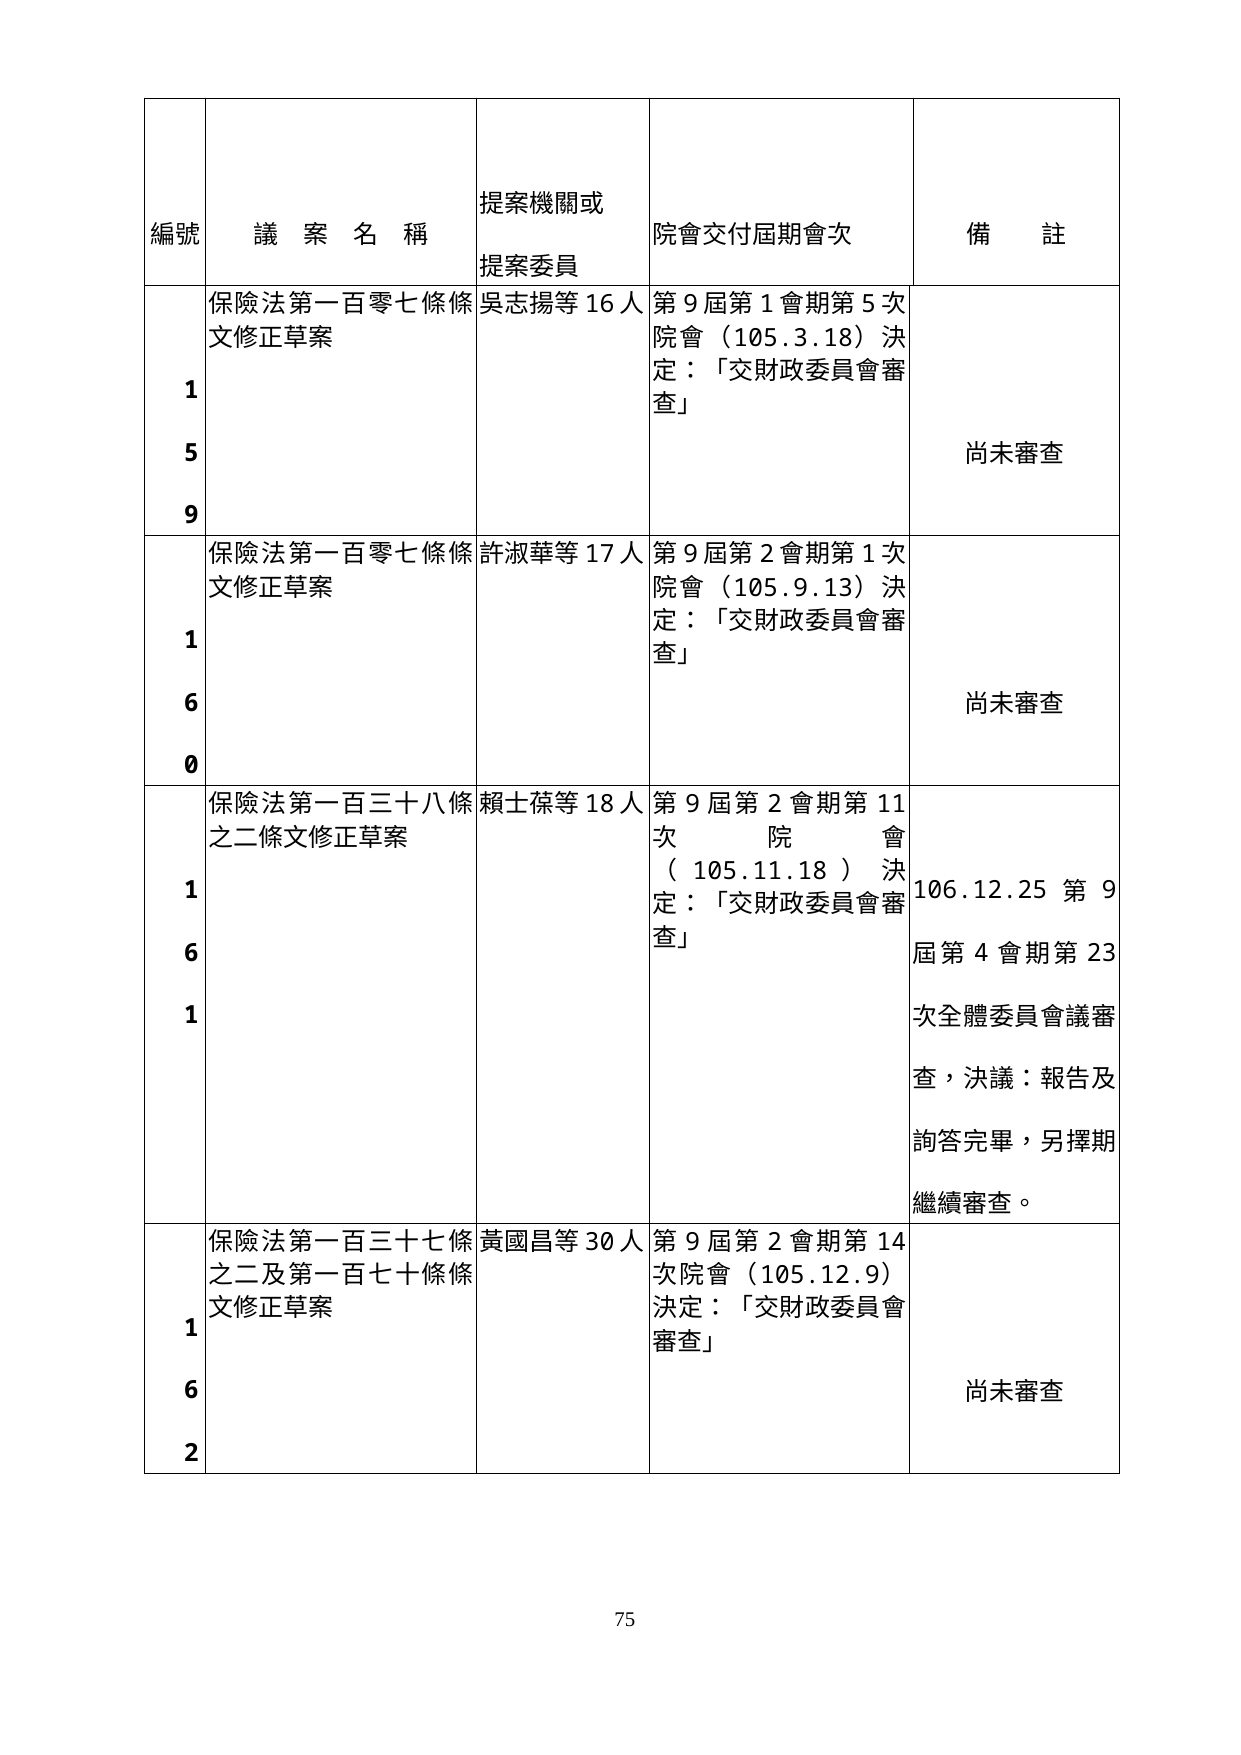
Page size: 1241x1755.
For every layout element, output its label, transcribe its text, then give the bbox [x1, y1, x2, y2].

table_cell 保險法第一百三十七條之二及第一百七十條條文修正草案 [206, 1224, 476, 1472]
table_cell 尚未審查 [910, 286, 1119, 535]
table_header 院會交付屆期會次 [650, 99, 913, 285]
table_cell 賴士葆等18人 [477, 786, 649, 1222]
table_cell 保險法第一百零七條條文修正草案 [206, 536, 476, 785]
table_cell 106.12.25第9屆第4會期第23次全體委員會議審查，決議：報告及詢答完畢，另擇期繼續審查。 [910, 786, 1119, 1222]
table_header 備 註 [914, 99, 1119, 285]
table_cell 吳志揚等16人 [477, 286, 649, 535]
table_cell 黃國昌等30人 [477, 1224, 649, 1472]
table_cell 尚未審查 [910, 536, 1119, 785]
table_cell [145, 1224, 205, 1472]
table_cell 第9屆第2會期第14次院會（105.12.9）決定：「交財政委員會審查」 [650, 1224, 909, 1472]
table_header 編號 [145, 99, 205, 285]
table_cell 第9屆第2會期第1次院會（105.9.13）決定：「交財政委員會審查」 [650, 536, 909, 785]
table_cell 保險法第一百零七條條文修正草案 [206, 286, 476, 535]
table_cell 第9屆第2會期第11次院會（105.11.18）決定：「交財政委員會審查」 [650, 786, 909, 1222]
table_cell 尚未審查 [910, 1224, 1119, 1472]
table_cell 許淑華等17人 [477, 536, 649, 785]
table_cell [145, 786, 205, 1222]
table_cell 第9屆第1會期第5次院會（105.3.18）決定：「交財政委員會審查」 [650, 286, 909, 535]
table_header 議 案 名 稱 [206, 99, 476, 285]
table_header 提案機關或 提案委員 [477, 99, 649, 285]
table_cell [145, 536, 205, 785]
table_cell 保險法第一百三十八條之二條文修正草案 [206, 786, 476, 1222]
table_cell [145, 286, 205, 535]
